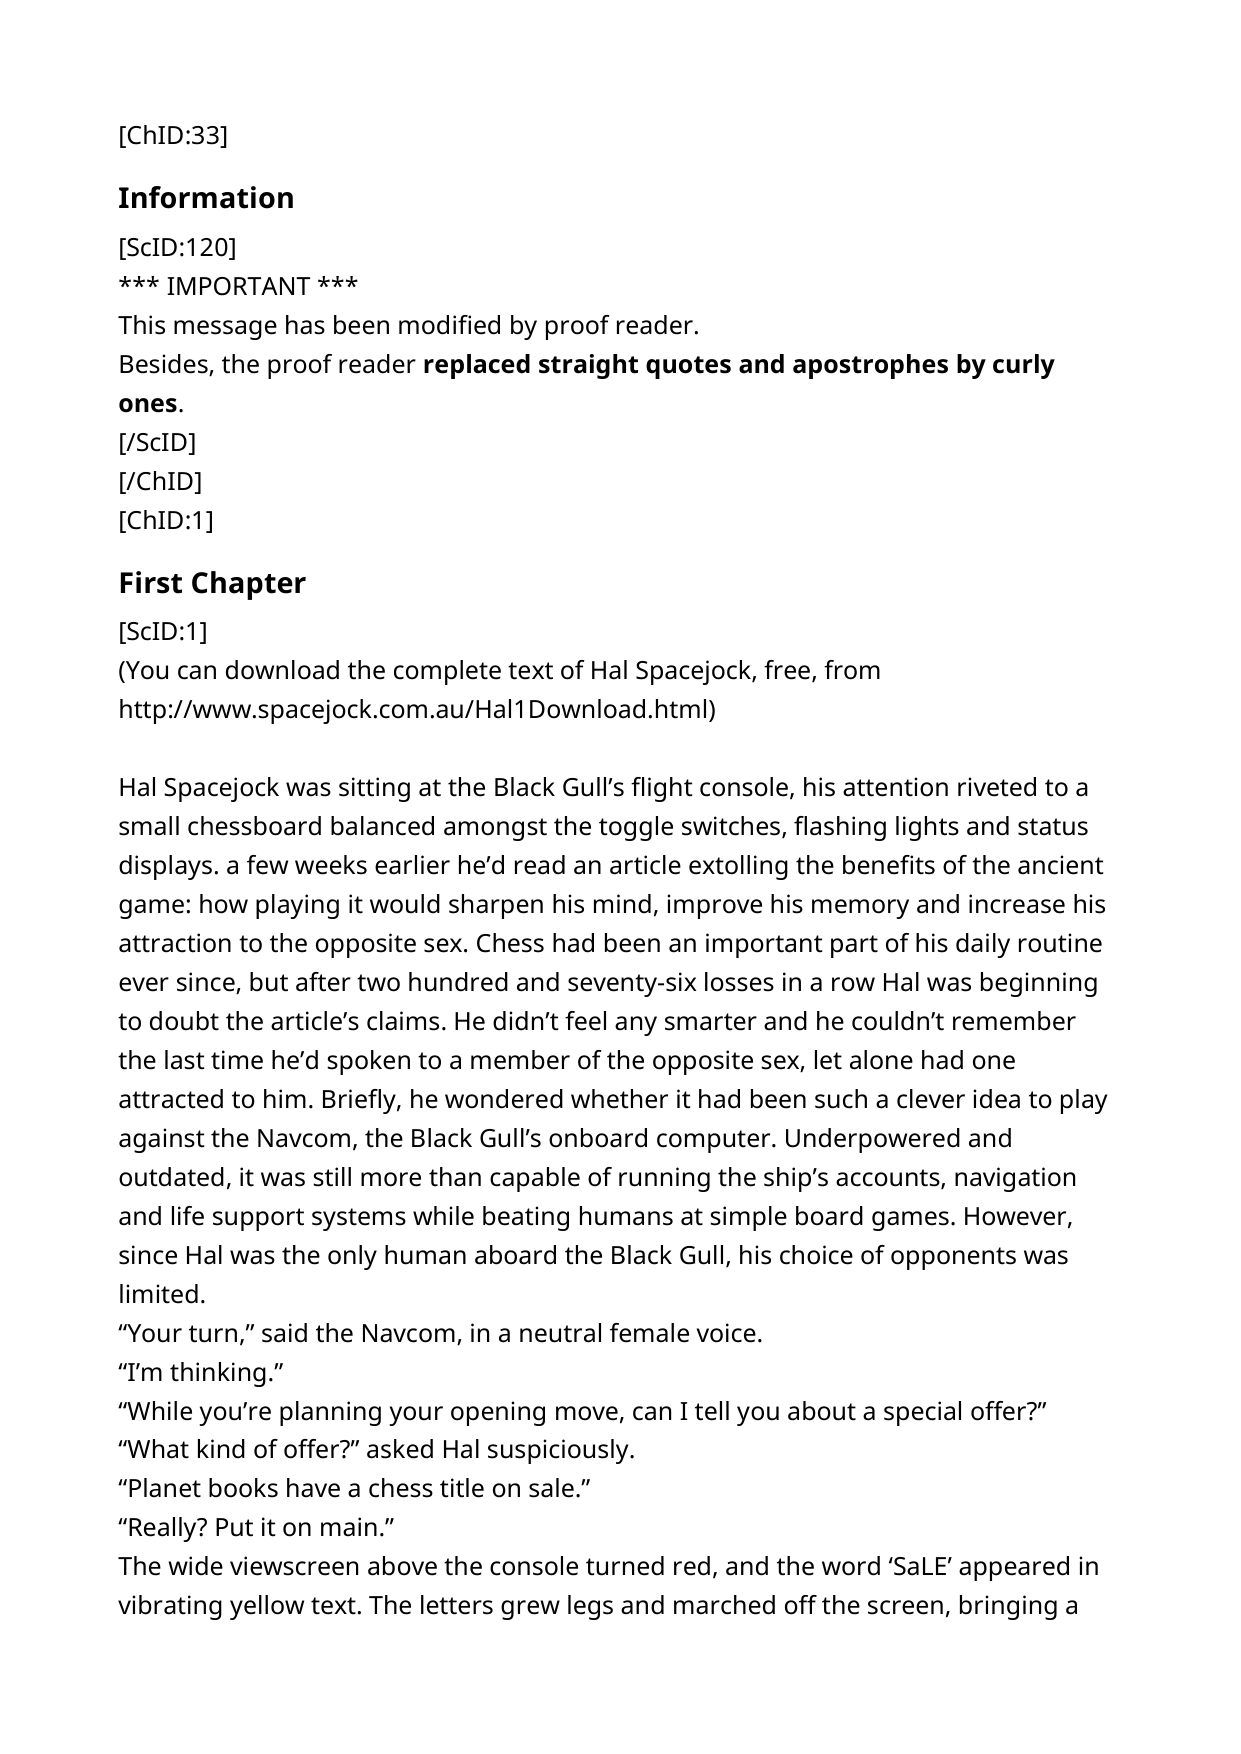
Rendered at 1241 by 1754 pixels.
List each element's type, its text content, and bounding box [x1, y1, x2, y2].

text [ChID:33] [118, 118, 1122, 152]
text [ScID:1] [118, 614, 1122, 648]
text The wide viewscreen above the console turned red, and the word ‘SaLE’ appeared in vibrating yellow text. The letters grew legs and marched off the screen, bringing a [118, 1549, 1122, 1622]
text “What kind of offer?” asked Hal suspiciously. [118, 1432, 1122, 1466]
text “Really? Put it on main.” [118, 1510, 1122, 1544]
text [ScID:120] [118, 230, 1122, 264]
text “Planet books have a chess title on sale.” [118, 1471, 1122, 1505]
subtitle Information [118, 178, 1122, 217]
text “Your turn,” said the Navcom, in a neutral female voice. [118, 1316, 1122, 1349]
text *** IMPORTANT *** [118, 269, 1122, 303]
text “I’m thinking.” [118, 1354, 1122, 1388]
text This message has been modified by proof reader. [118, 308, 1122, 342]
subtitle First Chapter [118, 562, 1122, 602]
text Hal Spacejock was sitting at the Black Gull’s flight console, his attention riveted to a small chessboard balanced amongst the toggle switches, flashing lights and status displays. a few weeks earlier he’d read an article extolling the benefits of the ancient game: how playing it would sharpen his mind, improve his memory and increase his attraction to the opposite sex. Chess had been an important part of his daily routine ever since, but after two hundred and seventy-six losses in a row Hal was beginning to doubt the article’s claims. He didn’t feel any smarter and he couldn’t remember the last time he’d spoken to a member of the opposite sex, let alone had one attracted to him. Briefly, he wondered whether it had been such a clever idea to play against the Navcom, the Black Gull’s onboard computer. Underpowered and outdated, it was still more than capable of running the ship’s accounts, navigation and life support systems while beating humans at simple board games. However, since Hal was the only human aboard the Black Gull, his choice of opponents was limited. [118, 770, 1122, 1311]
text [/ScID] [118, 425, 1122, 459]
text (You can download the complete text of Hal Spacejock, free, from http://www.spacejock.com.au/Hal1Download.html) [118, 653, 1122, 726]
text Besides, the proof reader replaced straight quotes and apostrophes by curly ones. [118, 347, 1122, 420]
text [/ChID] [118, 464, 1122, 498]
text “While you’re planning your opening move, can I tell you about a special offer?” [118, 1393, 1122, 1427]
text [ChID:1] [118, 503, 1122, 537]
